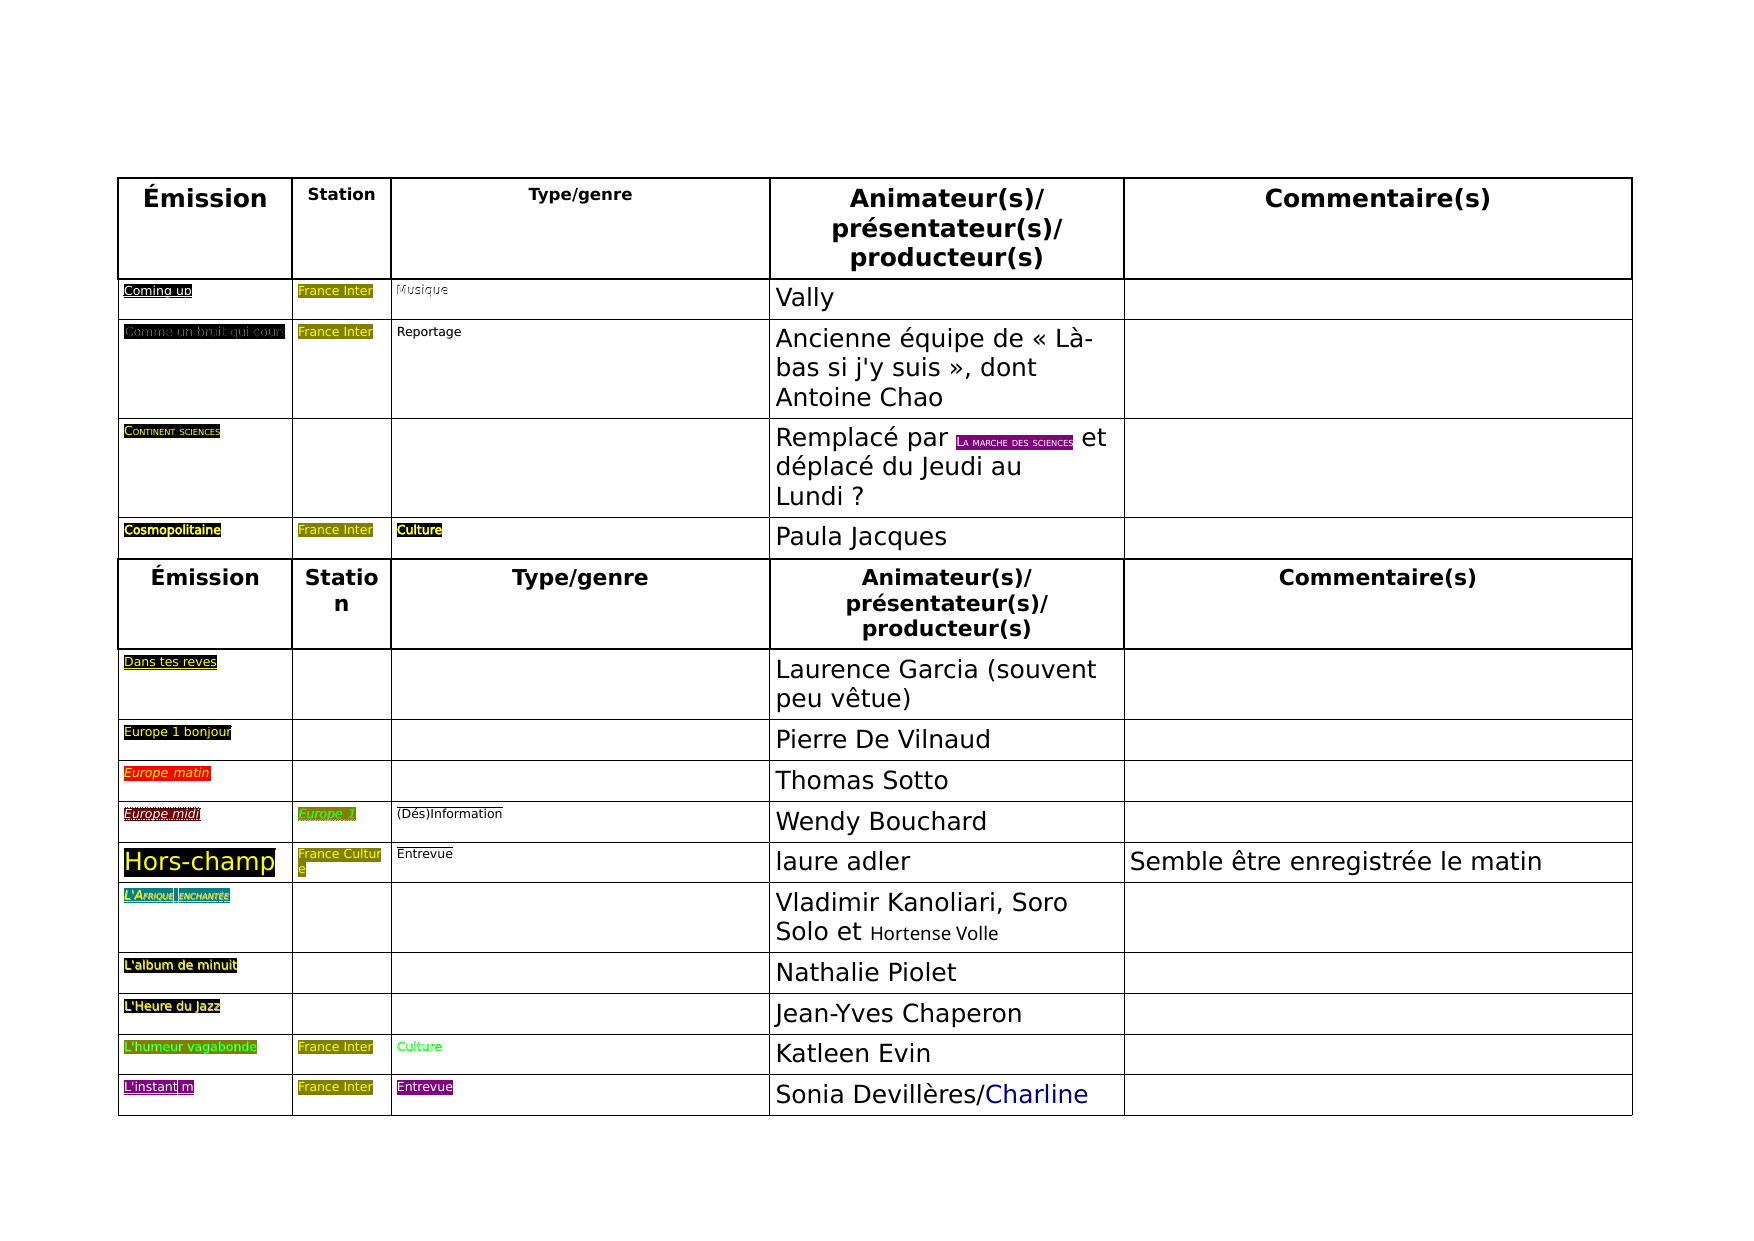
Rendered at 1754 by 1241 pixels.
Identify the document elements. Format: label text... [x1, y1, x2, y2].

table_cell [293, 761, 391, 801]
table_cell [1125, 320, 1632, 418]
table_cell Semble être enregistrée le matin [1125, 843, 1632, 882]
table_cell [1125, 419, 1632, 517]
table_cell Entrevue [392, 843, 769, 882]
table_cell Station [293, 560, 390, 647]
table_cell Dans tes reves [119, 650, 292, 719]
table_cell Thomas Sotto [770, 761, 1124, 801]
table_header Animateur(s)/présentateur(s)/producteur(s) [771, 179, 1123, 278]
table_cell [1125, 280, 1632, 318]
table_cell [1125, 802, 1632, 842]
table_cell laure adler [770, 843, 1124, 882]
table_cell France Inter [293, 518, 391, 557]
table_cell [1125, 650, 1632, 719]
table_header Station [293, 179, 390, 278]
table_header Émission [119, 179, 291, 278]
table_cell [392, 720, 769, 760]
table_cell France Inter [293, 1075, 391, 1115]
table_cell Europe matin [119, 761, 292, 801]
table_cell [392, 953, 769, 993]
table_cell [293, 720, 391, 760]
table_cell Europe 1 bonjour [119, 720, 292, 760]
table_cell L'humeur vagabonde [119, 1035, 292, 1074]
table_cell [1125, 1075, 1632, 1115]
table_cell [293, 650, 391, 719]
table_cell Entrevue [392, 1075, 769, 1115]
table_cell Type/genre [392, 560, 769, 647]
table_cell Culture [392, 1035, 769, 1074]
table_cell Sonia Devillères/Charline [770, 1075, 1124, 1115]
table_cell [1125, 953, 1632, 993]
table_cell Vally [770, 280, 1124, 318]
table_cell L'instant m [119, 1075, 292, 1115]
table_cell L'album de minuit [119, 953, 292, 993]
table_cell Jean-Yves Chaperon [770, 994, 1124, 1034]
table_cell [293, 994, 391, 1034]
table_cell Coming up [119, 280, 292, 318]
table_cell [392, 761, 769, 801]
table_cell Pierre De Vilnaud [770, 720, 1124, 760]
table_cell Laurence Garcia (souvent peu vêtue) [770, 650, 1124, 719]
table_cell [1125, 994, 1632, 1034]
table_cell [1125, 883, 1632, 952]
table_cell Wendy Bouchard [770, 802, 1124, 842]
table_cell [392, 994, 769, 1034]
table_header Type/genre [392, 179, 769, 278]
table_cell Paula Jacques [770, 518, 1124, 557]
table_cell Hors-champ [119, 843, 292, 882]
table_cell Europe midi [119, 802, 292, 842]
table_cell [392, 650, 769, 719]
table_cell L'Heure du Jazz [119, 994, 292, 1034]
table_cell [392, 419, 769, 517]
table_cell Commentaire(s) [1125, 560, 1631, 647]
table_cell Vladimir Kanoliari, Soro Solo et Hortense Volle [770, 883, 1124, 952]
table_cell Comme un bruit qui court [119, 320, 292, 418]
table_cell Animateur(s)/présentateur(s)/producteur(s) [771, 560, 1123, 647]
table_cell [1125, 1035, 1632, 1074]
table_cell France Inter [293, 1035, 391, 1074]
table_cell Ancienne équipe de « Là-bas si j'y suis », dont Antoine Chao [770, 320, 1124, 418]
table_cell France Inter [293, 320, 391, 418]
table_header Commentaire(s) [1125, 179, 1631, 278]
table_cell Continent sciences [119, 419, 292, 517]
table_cell Cosmopolitaine [119, 518, 292, 557]
table_cell [1125, 761, 1632, 801]
table_cell (Dés)Information [392, 802, 769, 842]
table_cell [293, 883, 391, 952]
table_cell Katleen Evin [770, 1035, 1124, 1074]
table_cell [392, 883, 769, 952]
table_cell [1125, 518, 1632, 557]
table_cell [293, 419, 391, 517]
table_cell Europe 1 [293, 802, 391, 842]
table_cell [1125, 720, 1632, 760]
table_cell Nathalie Piolet [770, 953, 1124, 993]
table_cell France Culture [293, 843, 391, 882]
table_cell France Inter [293, 280, 391, 318]
table_cell [293, 953, 391, 993]
table_cell Remplacé par La marche des sciences et déplacé du Jeudi au Lundi ? [770, 419, 1124, 517]
table_cell L'Afrique enchantée [119, 883, 292, 952]
table_cell Culture [392, 518, 769, 557]
table_cell Musique [392, 280, 769, 318]
table_cell Émission [119, 560, 291, 647]
table_cell Reportage [392, 320, 769, 418]
